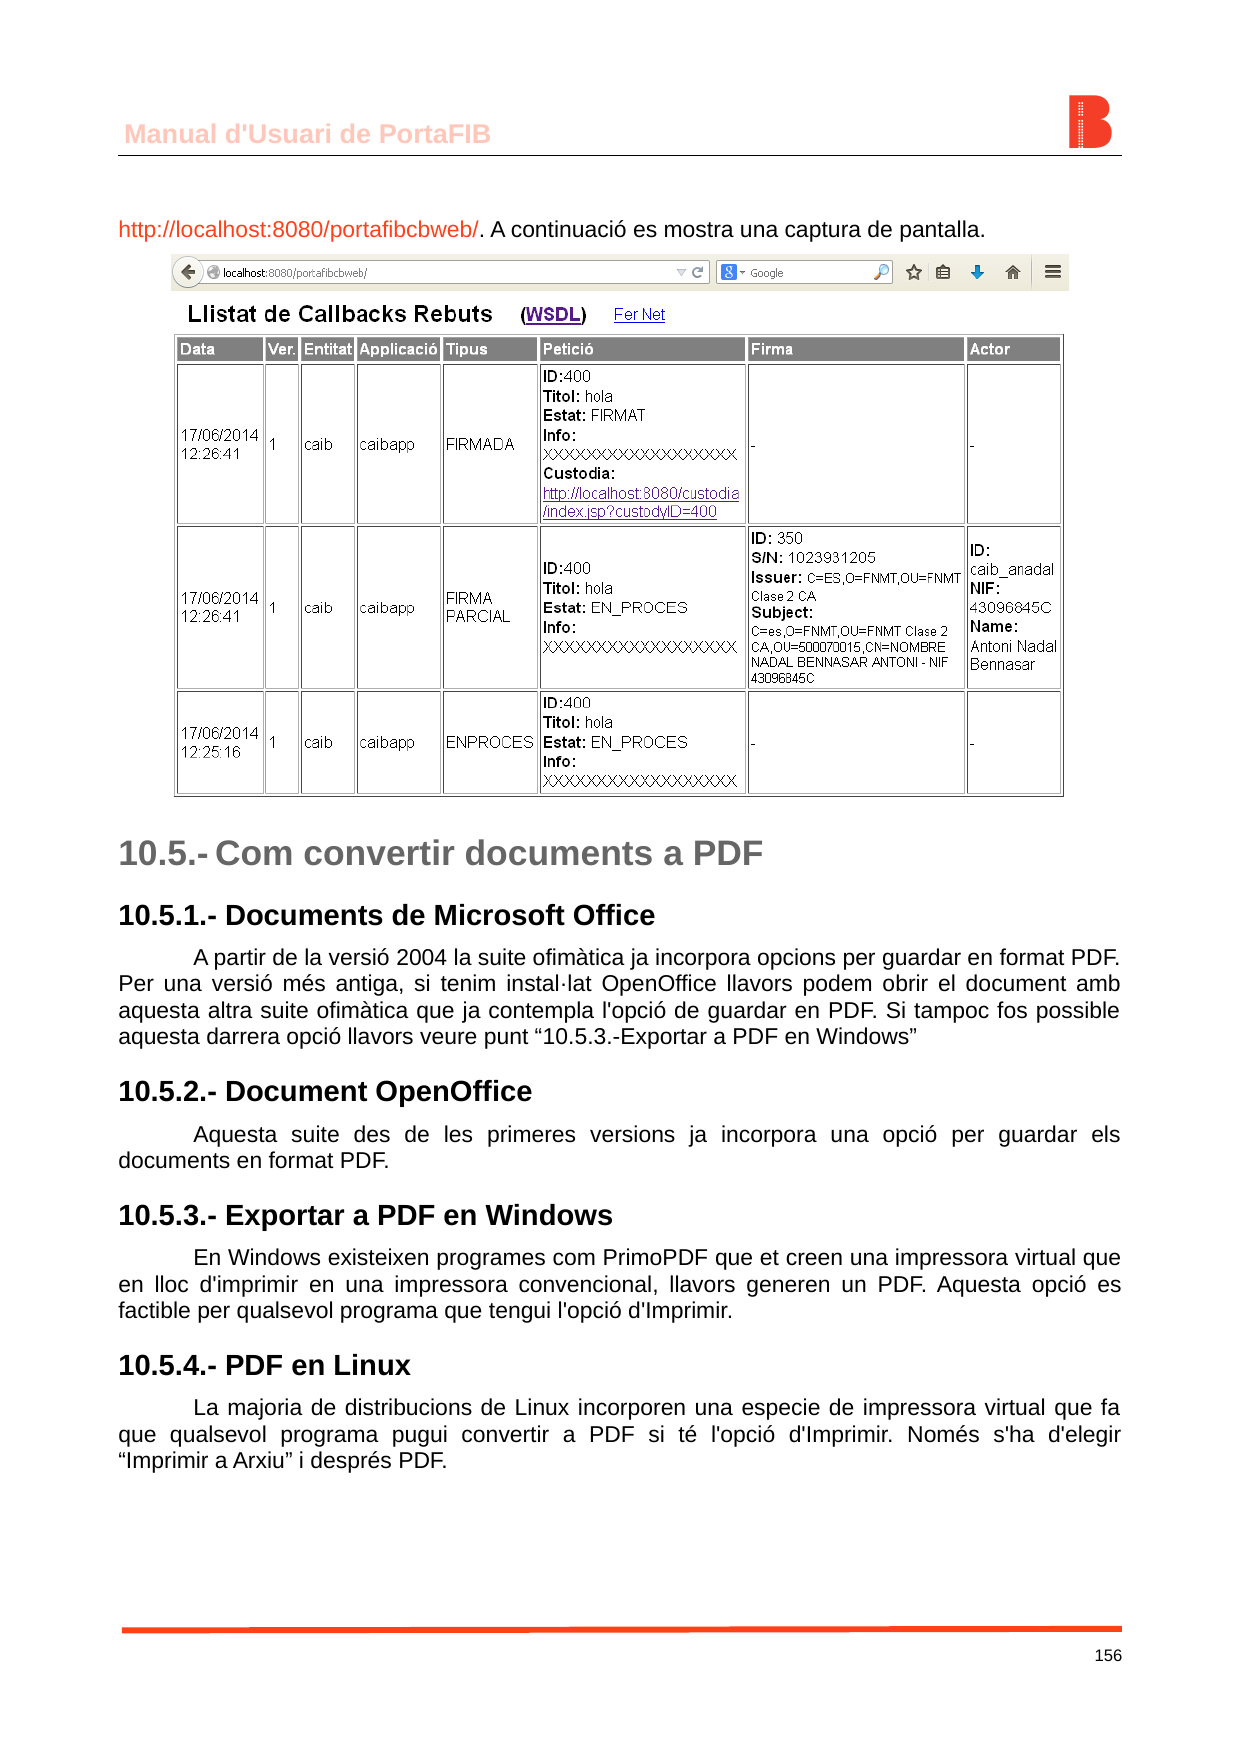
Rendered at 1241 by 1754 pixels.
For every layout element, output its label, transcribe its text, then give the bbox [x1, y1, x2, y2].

subtitle Document OpenOffice [118, 1074, 1122, 1108]
subtitle PDF en Linux [118, 1348, 1122, 1382]
text En Windows existeixen programes com PrimoPDF que et creen una impressora virtual que en lloc d'imprimir en una impressora convencional, llavors generen un PDF. Aquesta opció es factible per qualsevol programa que tengui l'opció d'Imprimir. [118, 1244, 1122, 1323]
text La majoria de distribucions de Linux incorporen una especie de impressora virtual que fa que qualsevol programa pugui convertir a PDF si té l'opció d'Imprimir. Només s'ha d'elegir “Imprimir a Arxiu” i després PDF. [118, 1394, 1122, 1473]
subtitle Exportar a PDF en Windows [118, 1198, 1122, 1232]
text Aquesta suite des de les primeres versions ja incorpora una opció per guardar els documents en format PDF. [118, 1121, 1122, 1173]
text http://localhost:8080/portafibcbweb/. A continuació es mostra una captura de pantalla. [118, 216, 1122, 242]
picture [171, 254, 1070, 808]
subtitle Documents de Microsoft Office [118, 898, 1122, 932]
picture [1063, 94, 1117, 150]
text A partir de la versió 2004 la suite ofimàtica ja incorpora opcions per guardar en format PDF. Per una versió més antiga, si tenim instal·lat OpenOffice llavors podem obrir el document amb aquesta altra suite ofimàtica que ja contempla l'opció de guardar en PDF. Si tampoc fos possible aquesta darrera opció llavors veure punt “10.5.3.-Exportar a PDF en Windows” [118, 944, 1122, 1049]
subtitle Com convertir documents a PDF [118, 832, 1122, 873]
